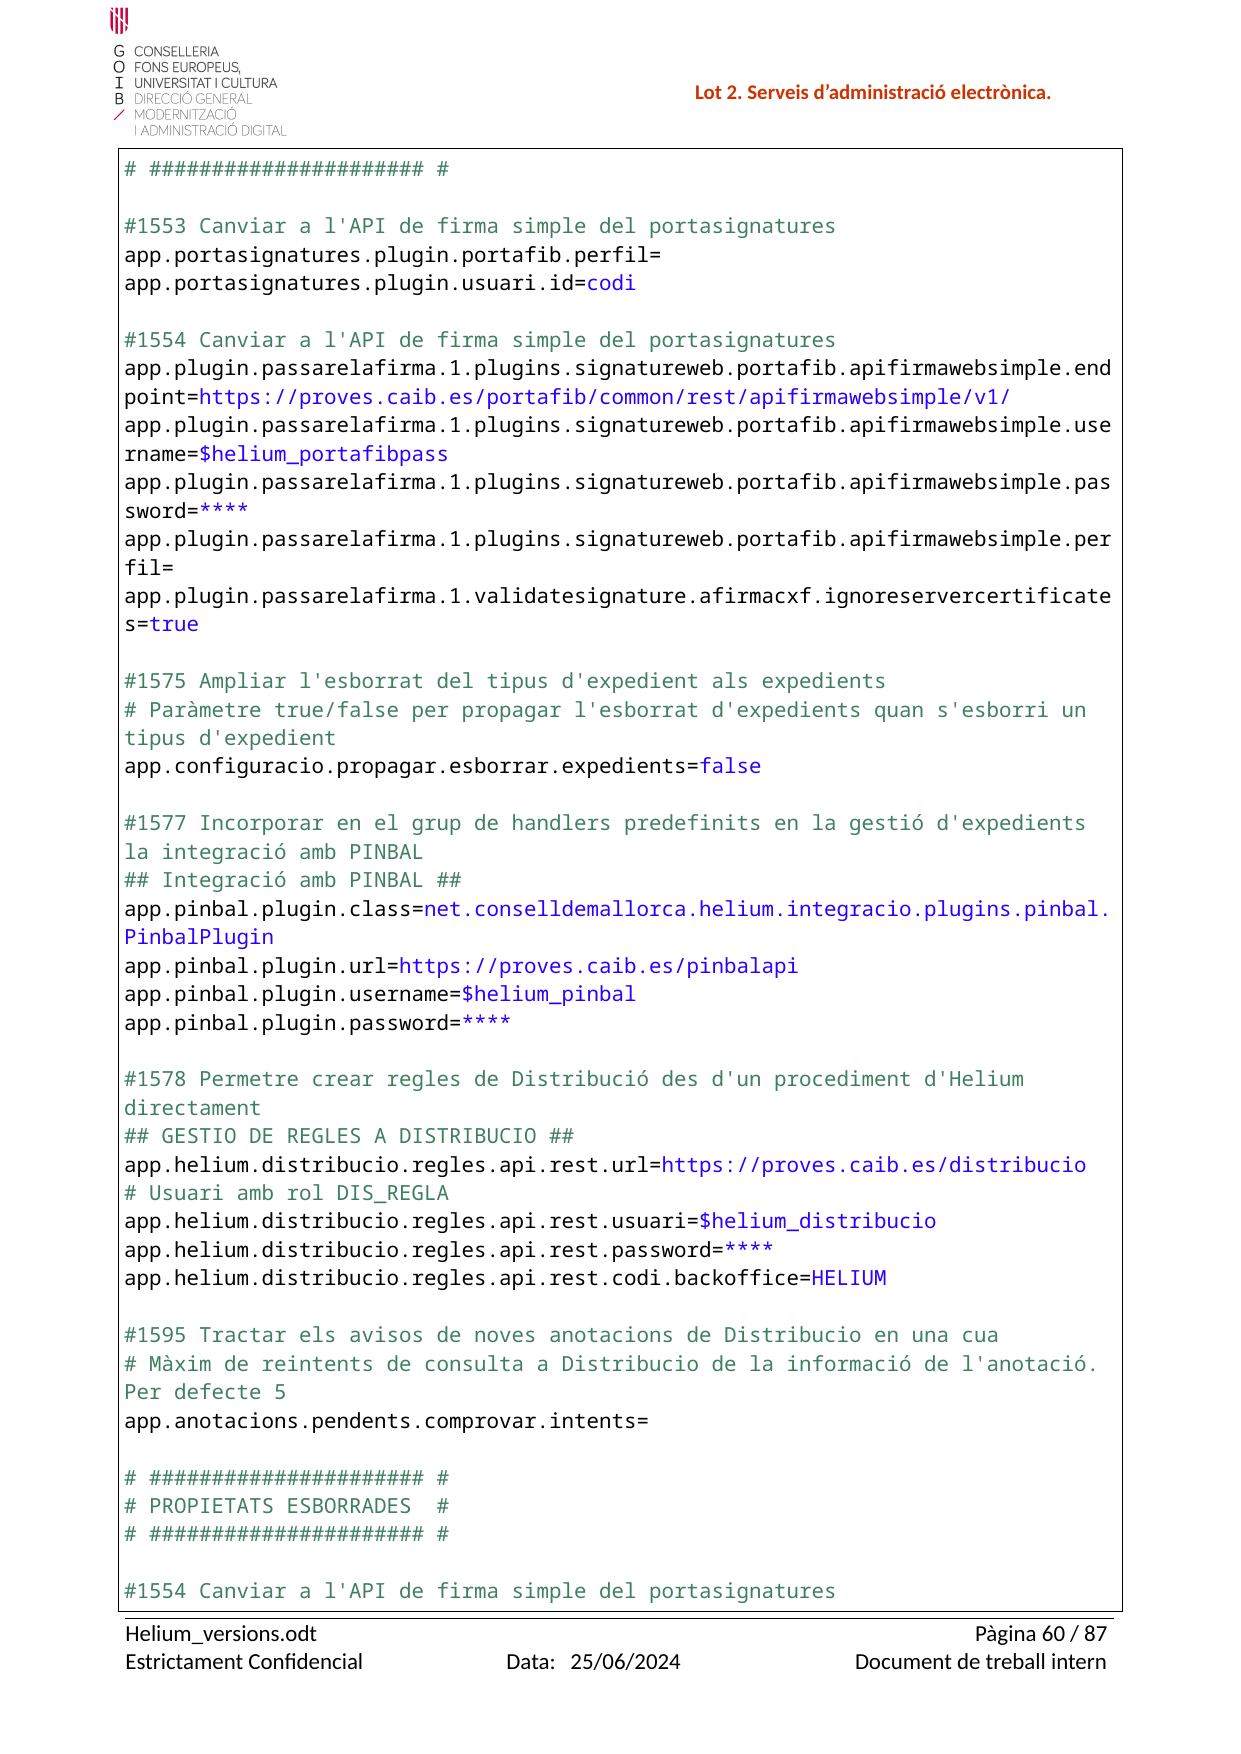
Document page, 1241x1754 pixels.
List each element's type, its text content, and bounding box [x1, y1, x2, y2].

table_header # ###################### # #1553 Canviar a l'API de firma simple del portasignatures app.portasignatures.plugin.portafib.perfil= app.portasignatures.plugin.usuari.id=codi #1554 Canviar a l'API de firma simple del portasignatures app.plugin.passarelafirma.1.plugins.signatureweb.portafib.apifirmawebsimple.endpoint=https://proves.caib.es/portafib/common/rest/apifirmawebsimple/v1/ app.plugin.passarelafirma.1.plugins.signatureweb.portafib.apifirmawebsimple.username=$helium_portafibpass app.plugin.passarelafirma.1.plugins.signatureweb.portafib.apifirmawebsimple.password=**** app.plugin.passarelafirma.1.plugins.signatureweb.portafib.apifirmawebsimple.perfil= app.plugin.passarelafirma.1.validatesignature.afirmacxf.ignoreservercertificates=true #1575 Ampliar l'esborrat del tipus d'expedient als expedients # Paràmetre true/false per propagar l'esborrat d'expedients quan s'esborri un tipus d'expedient app.configuracio.propagar.esborrar.expedients=false #1577 Incorporar en el grup de handlers predefinits en la gestió d'expedients la integració amb PINBAL ## Integració amb PINBAL ## app.pinbal.plugin.class=net.conselldemallorca.helium.integracio.plugins.pinbal.PinbalPlugin app.pinbal.plugin.url=https://proves.caib.es/pinbalapi app.pinbal.plugin.username=$helium_pinbal app.pinbal.plugin.password=**** #1578 Permetre crear regles de Distribució des d'un procediment d'Helium directament ## GESTIO DE REGLES A DISTRIBUCIO ## app.helium.distribucio.regles.api.rest.url=https://proves.caib.es/distribucio # Usuari amb rol DIS_REGLA app.helium.distribucio.regles.api.rest.usuari=$helium_distribucio app.helium.distribucio.regles.api.rest.password=**** app.helium.distribucio.regles.api.rest.codi.backoffice=HELIUM #1595 Tractar els avisos de noves anotacions de Distribucio en una cua # Màxim de reintents de consulta a Distribucio de la informació de l'anotació. Per defecte 5 app.anotacions.pendents.comprovar.intents= # ###################### # # PROPIETATS ESBORRADES # # ###################### # #1554 Canviar a l'API de firma simple del portasignatures [119, 149, 1122, 1611]
picture [100, 0, 297, 144]
